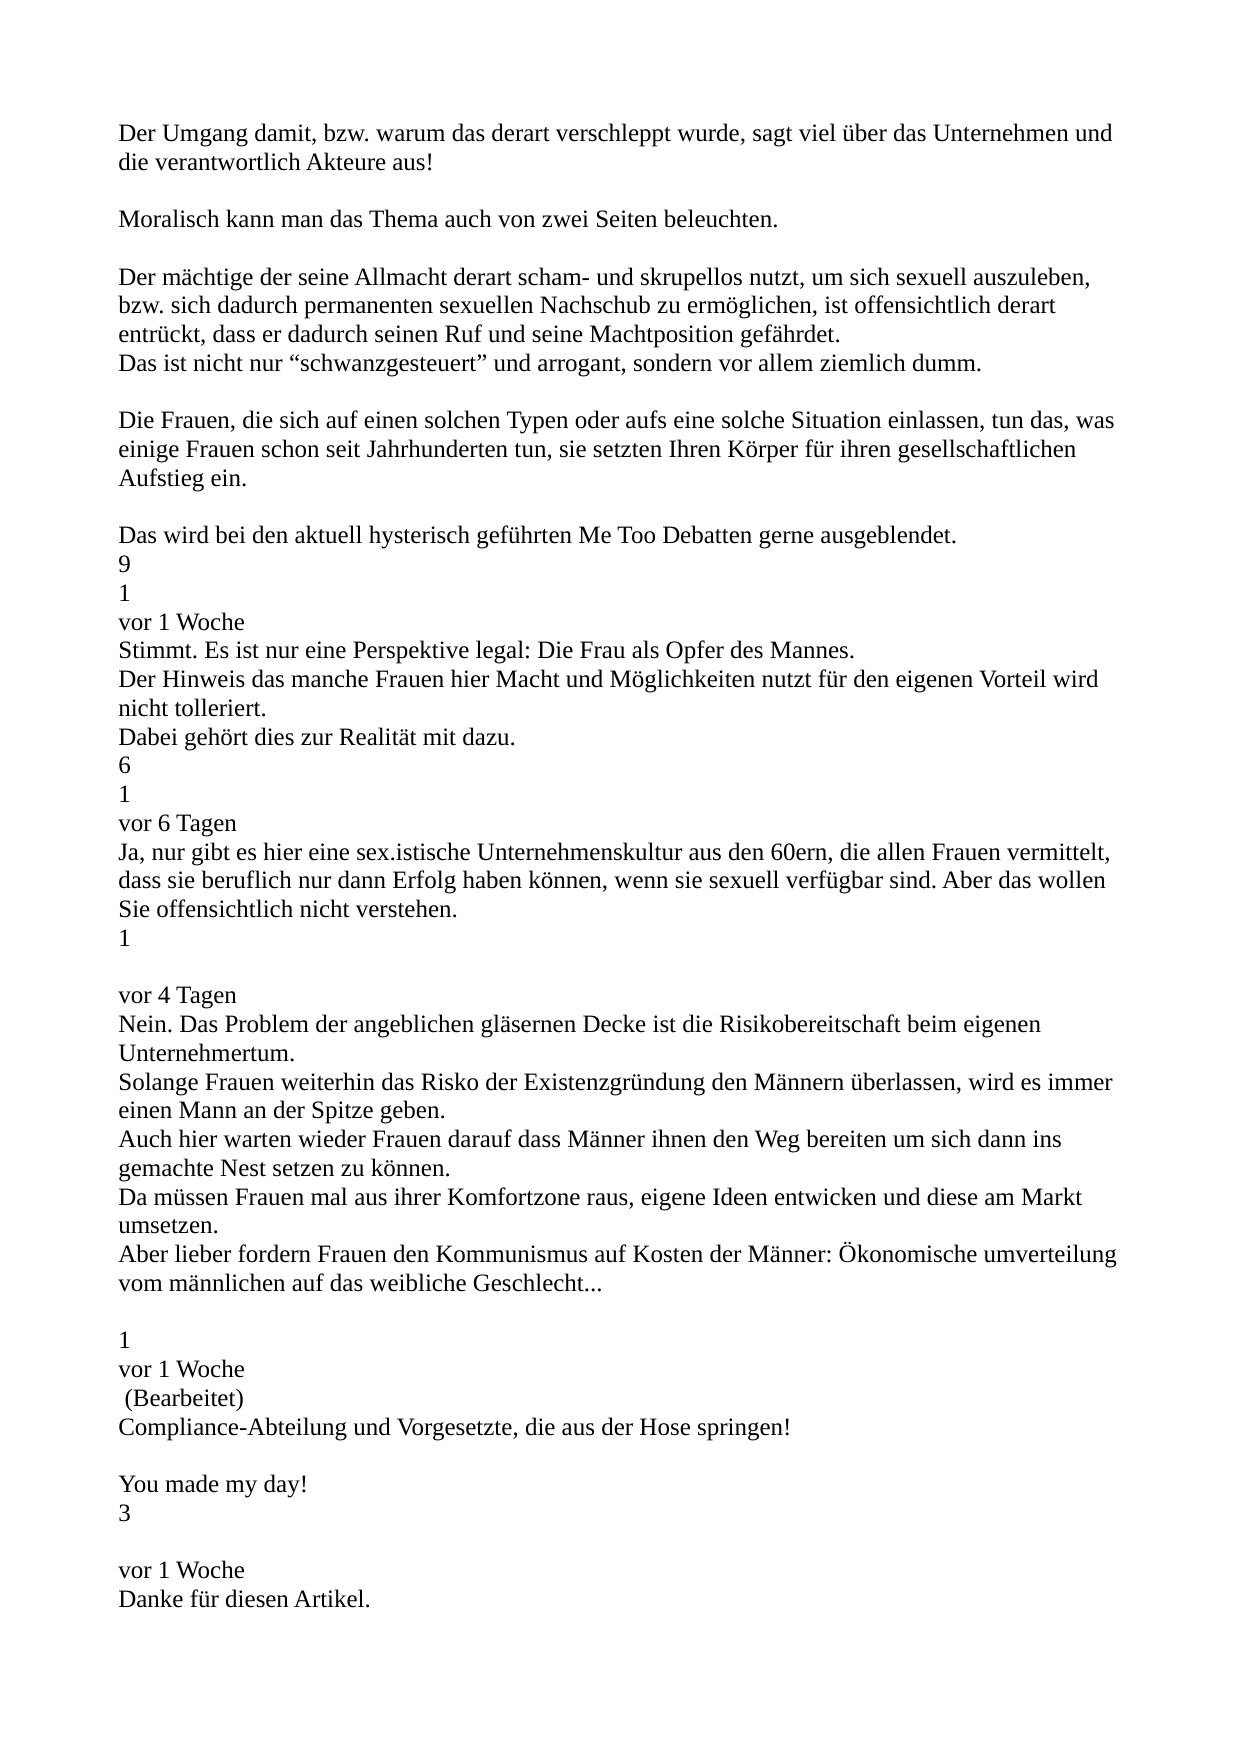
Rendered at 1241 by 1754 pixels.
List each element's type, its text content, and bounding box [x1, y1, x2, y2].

text Compliance-Abteilung und Vorgesetzte, die aus der Hose springen! [118, 1412, 1122, 1441]
text Aber lieber fordern Frauen den Kommunismus auf Kosten der Männer: Ökonomische umverteilung vom männlichen auf das weibliche Geschlecht... [118, 1239, 1122, 1297]
text Moralisch kann man das Thema auch von zwei Seiten beleuchten. [118, 204, 1122, 233]
text 1 [118, 923, 1122, 952]
text 9 [118, 549, 1122, 578]
text vor 1 Woche [118, 607, 1122, 636]
text 1 [118, 1326, 1122, 1354]
text Stimmt. Es ist nur eine Perspektive legal: Die Frau als Opfer des Mannes. [118, 636, 1122, 664]
text 1 [118, 779, 1122, 808]
text vor 1 Woche [118, 1556, 1122, 1584]
text 6 [118, 751, 1122, 779]
text Die Frauen, die sich auf einen solchen Typen oder aufs eine solche Situation einlassen, tun das, was einige Frauen schon seit Jahrhunderten tun, sie setzten Ihren Körper für ihren gesellschaftlichen Aufstieg ein. [118, 406, 1122, 492]
text Nein. Das Problem der angeblichen gläsernen Decke ist die Risikobereitschaft beim eigenen Unternehmertum. [118, 1009, 1122, 1067]
text 1 [118, 578, 1122, 607]
text (Bearbeitet) [118, 1383, 1122, 1412]
text Der mächtige der seine Allmacht derart scham- und skrupellos nutzt, um sich sexuell auszuleben, bzw. sich dadurch permanenten sexuellen Nachschub zu ermöglichen, ist offensichtlich derart entrückt, dass er dadurch seinen Ruf und seine Machtposition gefährdet. [118, 262, 1122, 348]
text Das ist nicht nur “schwanzgesteuert” und arrogant, sondern vor allem ziemlich dumm. [118, 348, 1122, 377]
text Auch hier warten wieder Frauen darauf dass Männer ihnen den Weg bereiten um sich dann ins gemachte Nest setzen zu können. [118, 1124, 1122, 1182]
text vor 4 Tagen [118, 981, 1122, 1009]
text Der Hinweis das manche Frauen hier Macht und Möglichkeiten nutzt für den eigenen Vorteil wird nicht tolleriert. [118, 664, 1122, 722]
text Das wird bei den aktuell hysterisch geführten Me Too Debatten gerne ausgeblendet. [118, 521, 1122, 549]
text Solange Frauen weiterhin das Risko der Existenzgründung den Männern überlassen, wird es immer einen Mann an der Spitze geben. [118, 1067, 1122, 1124]
text vor 1 Woche [118, 1354, 1122, 1383]
text Da müssen Frauen mal aus ihrer Komfortzone raus, eigene Ideen entwicken und diese am Markt umsetzen. [118, 1182, 1122, 1239]
text Danke für diesen Artikel. [118, 1584, 1122, 1613]
text vor 6 Tagen [118, 808, 1122, 837]
text 3 [118, 1498, 1122, 1527]
text Ja, nur gibt es hier eine sex.istische Unternehmenskultur aus den 60ern, die allen Frauen vermittelt, dass sie beruflich nur dann Erfolg haben können, wenn sie sexuell verfügbar sind. Aber das wollen Sie offensichtlich nicht verstehen. [118, 837, 1122, 923]
text Der Umgang damit, bzw. warum das derart verschleppt wurde, sagt viel über das Unternehmen und die verantwortlich Akteure aus! [118, 118, 1122, 176]
text You made my day! [118, 1469, 1122, 1498]
text Dabei gehört dies zur Realität mit dazu. [118, 722, 1122, 751]
